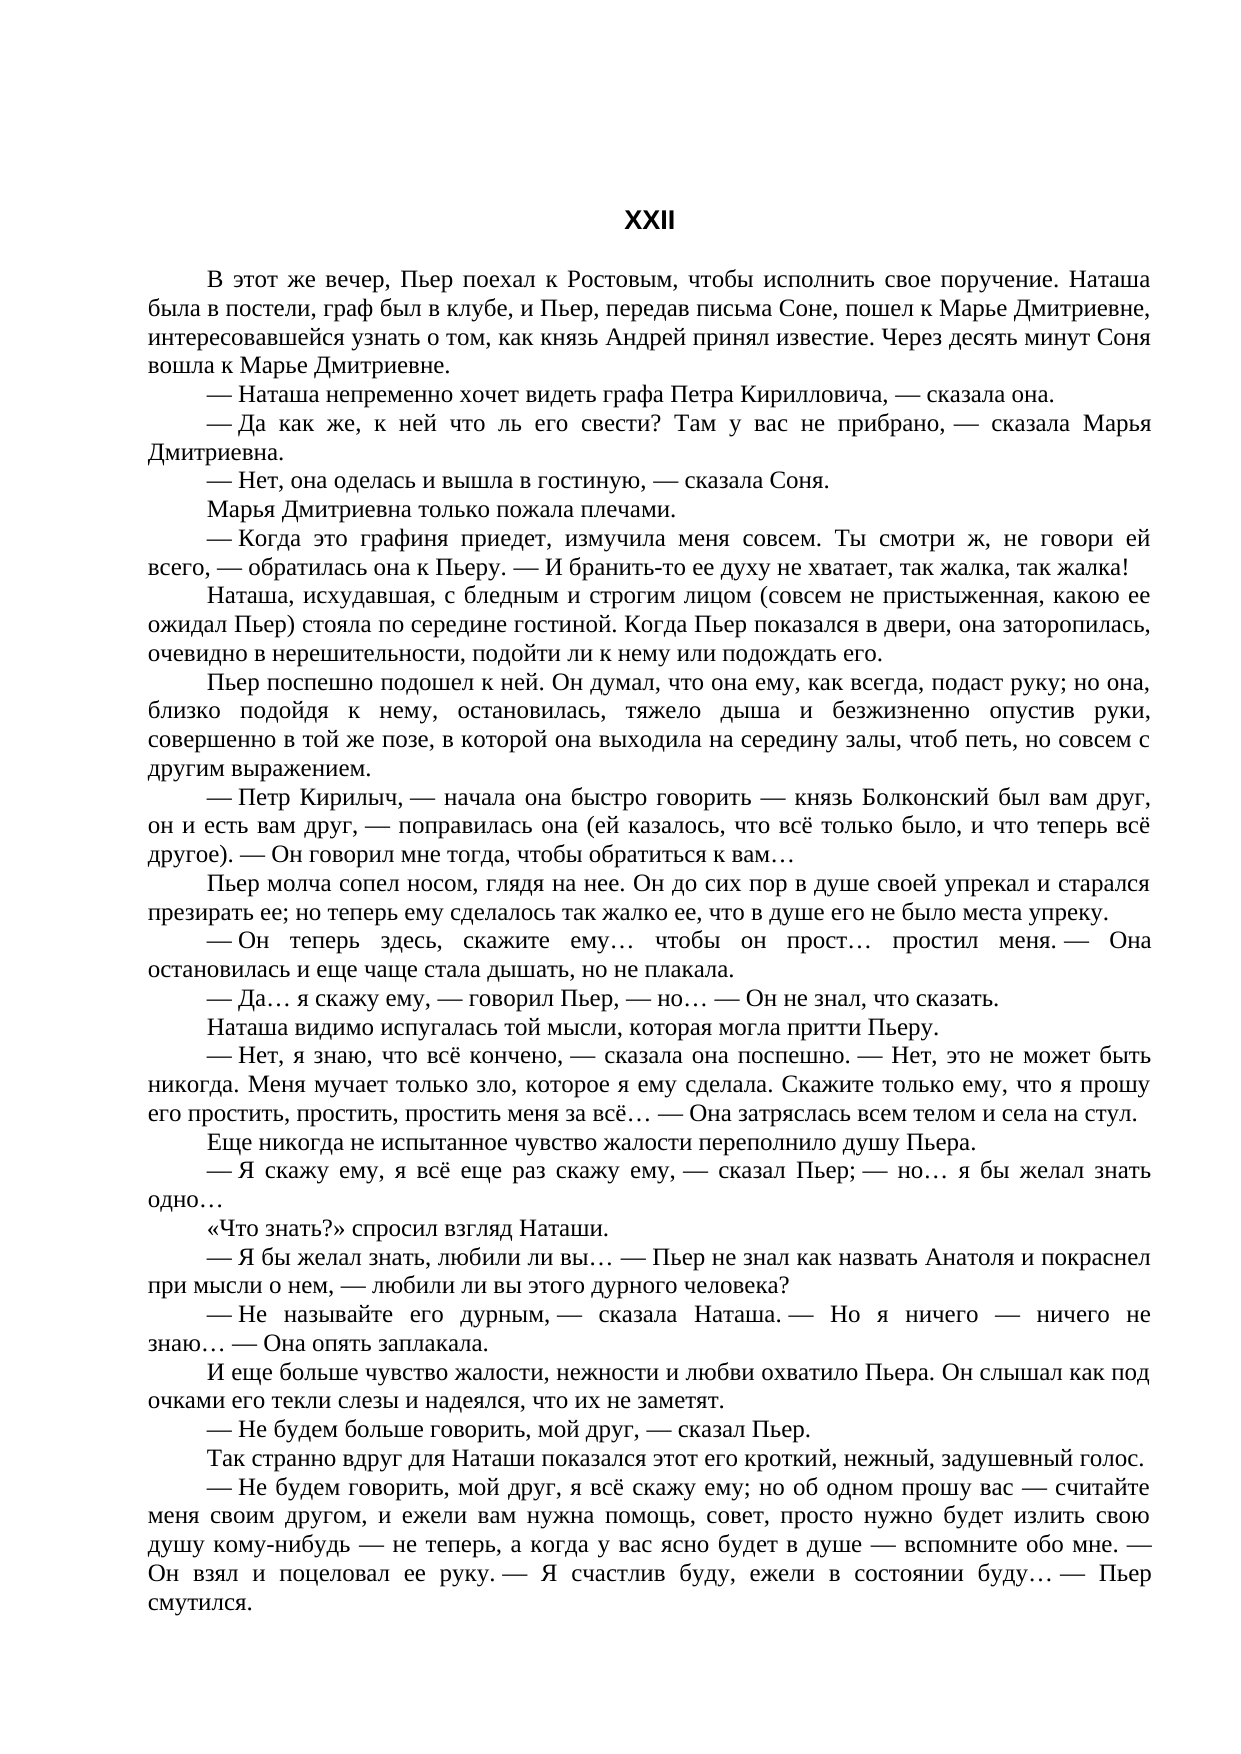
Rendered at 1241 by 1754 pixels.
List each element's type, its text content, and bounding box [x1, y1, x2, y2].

text — Нет, она оделась и вышла в гостиную, — сказала Соня. [148, 466, 1152, 494]
text — Он теперь здесь, скажите ему… чтобы он прост… простил меня. — Она остановилась и еще чаще стала дышать, но не плакала. [148, 926, 1152, 983]
text Пьер поспешно подошел к ней. Он думал, что она ему, как всегда, подаст руку; но она, близко подойдя к нему, остановилась, тяжело дыша и безжизненно опустив руки, совершенно в той же позе, в которой она выходила на середину залы, чтоб петь, но совсем с другим выражением. [148, 667, 1152, 782]
text И еще больше чувство жалости, нежности и любви охватило Пьера. Он слышал как под очками его текли слезы и надеялся, что их не заметят. [148, 1357, 1152, 1414]
text — Да… я скажу ему, — говорил Пьер, — но… — Он не знал, что сказать. [148, 983, 1152, 1012]
text Марья Дмитриевна только пожала плечами. [148, 494, 1152, 523]
text Наташа видимо испугалась той мысли, которая могла притти Пьеру. [148, 1012, 1152, 1041]
text — Не будем говорить, мой друг, я всё скажу ему; но об одном прошу вас — считайте меня своим другом, и ежели вам нужна помощь, совет, просто нужно будет излить свою душу кому-нибудь — не теперь, а когда у вас ясно будет в душе — вспомните обо мне. — Он взял и поцеловал ее руку. — Я счастлив буду, ежели в состоянии буду… — Пьер смутился. [148, 1472, 1152, 1616]
text Еще никогда не испытанное чувство жалости переполнило душу Пьера. [148, 1127, 1152, 1156]
text — Когда это графиня приедет, измучила меня совсем. Ты смотри ж, не говори ей всего, — обратилась она к Пьеру. — И бранить-то ее духу не хватает, так жалка, так жалка! [148, 523, 1152, 581]
text — Петр Кирилыч, — начала она быстро говорить — князь Болконский был вам друг, он и есть вам друг, — поправилась она (ей казалось, что всё только было, и что теперь всё другое). — Он говорил мне тогда, чтобы обратиться к вам… [148, 782, 1152, 868]
text — Я бы желал знать, любили ли вы… — Пьер не знал как назвать Анатоля и покраснел при мысли о нем, — любили ли вы этого дурного человека? [148, 1242, 1152, 1299]
subtitle XXII [148, 204, 1152, 236]
text В этот же вечер, Пьер поехал к Ростовым, чтобы исполнить свое поручение. Наташа была в постели, граф был в клубе, и Пьер, передав письма Соне, пошел к Марье Дмитриевне, интересовавшейся узнать о том, как князь Андрей принял известие. Через десять минут Соня вошла к Марье Дмитриевне. [148, 264, 1152, 379]
text Пьер молча сопел носом, глядя на нее. Он до сих пор в душе своей упрекал и старался презирать ее; но теперь ему сделалось так жалко ее, что в душе его не было места упреку. [148, 868, 1152, 926]
text «Что знать?» спросил взгляд Наташи. [148, 1213, 1152, 1242]
text — Нет, я знаю, что всё кончено, — сказала она поспешно. — Нет, это не может быть никогда. Меня мучает только зло, которое я ему сделала. Скажите только ему, что я прошу его простить, простить, простить меня за всё… — Она затряслась всем телом и села на стул. [148, 1041, 1152, 1127]
text — Я скажу ему, я всё еще раз скажу ему, — сказал Пьер; — но… я бы желал знать одно… [148, 1156, 1152, 1213]
text — Наташа непременно хочет видеть графа Петра Кирилловича, — сказала она. [148, 379, 1152, 408]
text — Не называйте его дурным, — сказала Наташа. — Но я ничего — ничего не знаю… — Она опять заплакала. [148, 1299, 1152, 1357]
text Так странно вдруг для Наташи показался этот его кроткий, нежный, задушевный голос. [148, 1443, 1152, 1472]
text — Не будем больше говорить, мой друг, — сказал Пьер. [148, 1414, 1152, 1443]
text Наташа, исхудавшая, с бледным и строгим лицом (совсем не пристыженная, какою ее ожидал Пьер) стояла по середине гостиной. Когда Пьер показался в двери, она заторопилась, очевидно в нерешительности, подойти ли к нему или подождать его. [148, 581, 1152, 667]
text — Да как же, к ней что ль его свести? Там у вас не прибрано, — сказала Марья Дмитриевна. [148, 408, 1152, 466]
